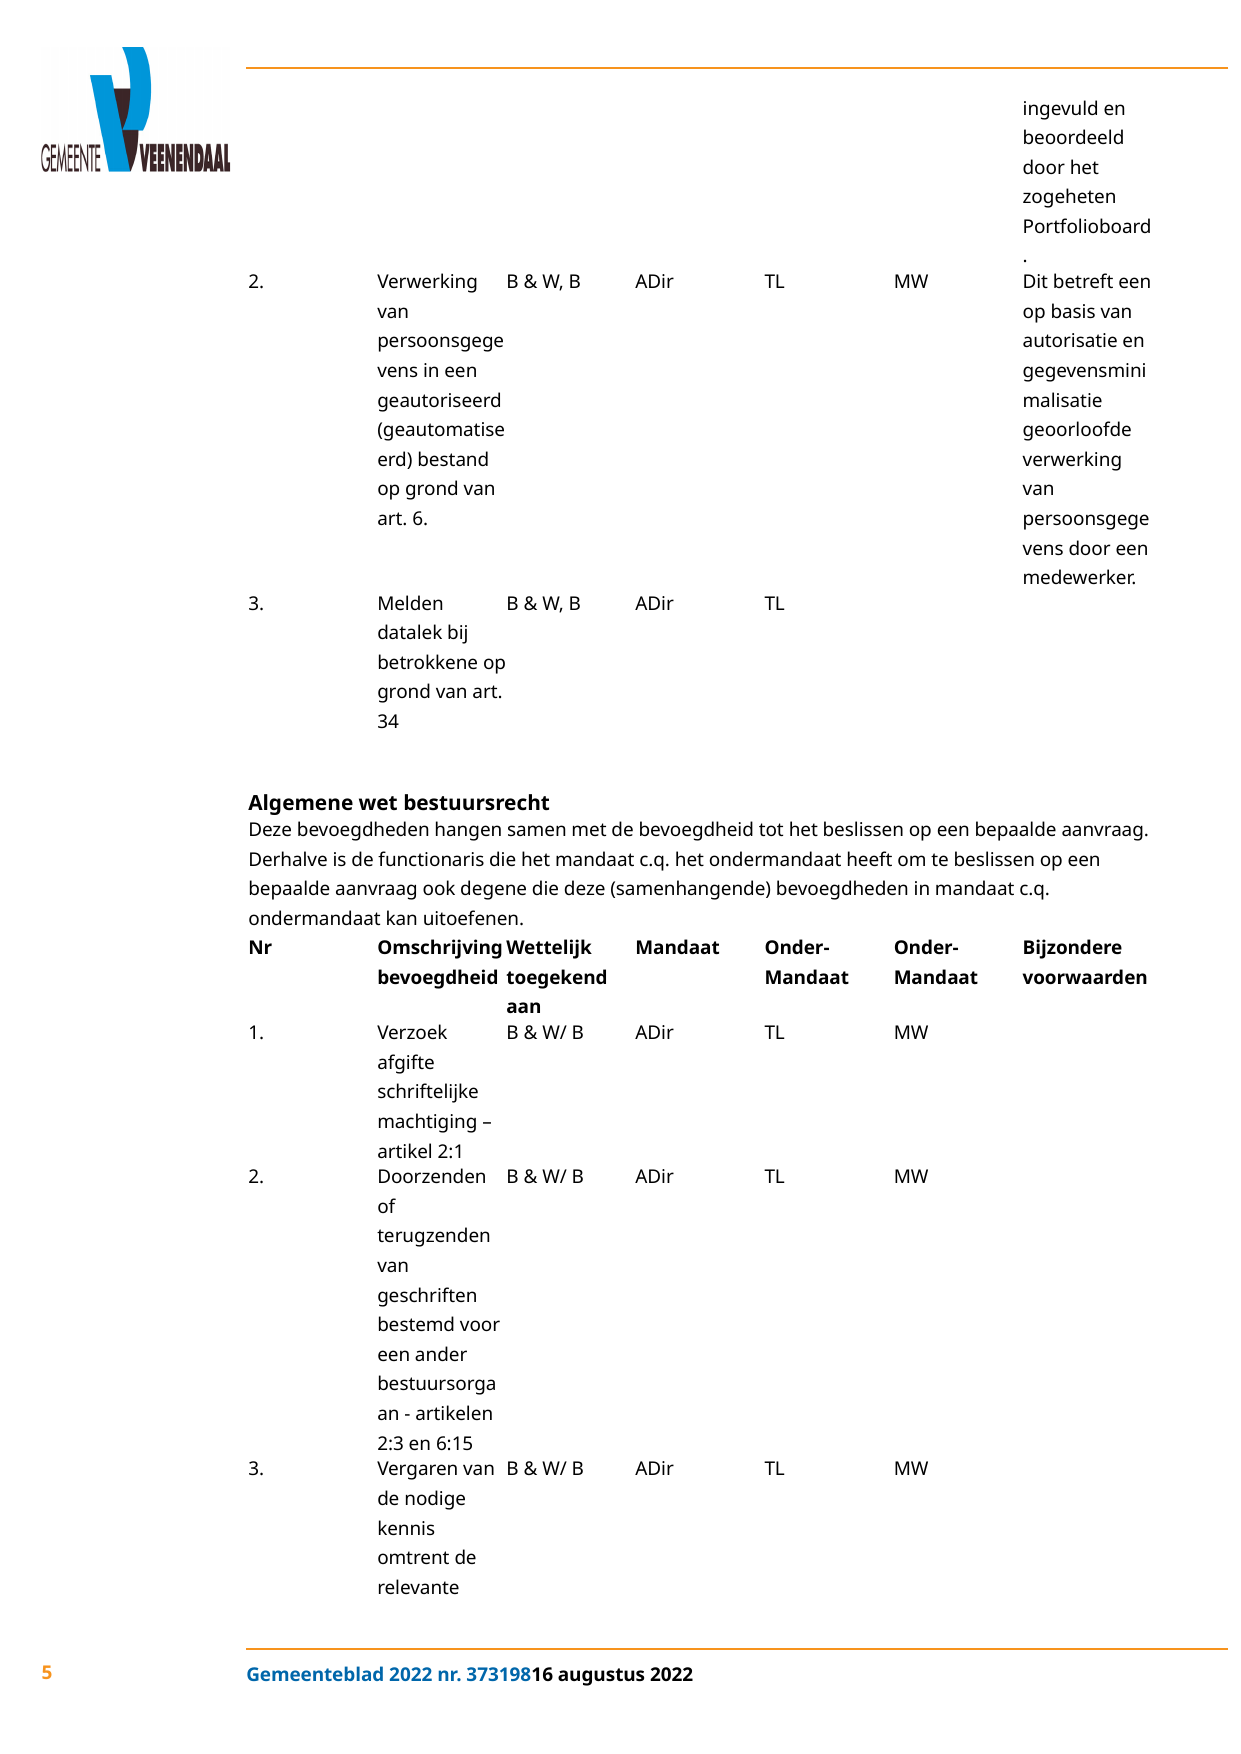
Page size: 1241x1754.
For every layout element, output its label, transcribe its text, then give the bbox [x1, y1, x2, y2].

picture [123, 47, 231, 172]
table_cell Doorzenden of terugzenden van geschriften bestemd voor een ander bestuursorgaan - artikelen 2:3 en 6:15 [377, 1164, 506, 1456]
table_cell [248, 95, 377, 268]
table_cell MW [894, 269, 1022, 590]
table_cell TL [764, 1456, 893, 1599]
table_cell [1023, 1164, 1152, 1456]
table_cell ADir [635, 269, 764, 590]
table_cell MW [894, 1456, 1022, 1599]
table_cell B & W, B [506, 590, 635, 734]
table_cell [506, 95, 635, 268]
table_cell [1023, 1020, 1152, 1163]
table_cell MW [894, 1020, 1022, 1163]
table_cell Dit betreft een op basis van autorisatie en gegevensminimalisatie geoorloofde verwerking van persoonsgegevens door een medewerker. [1023, 269, 1152, 590]
table_cell [635, 95, 764, 268]
table_cell Verzoek afgifte schriftelijke machtiging – artikel 2:1 [377, 1020, 506, 1163]
table_cell MW [894, 1164, 1022, 1456]
table_cell TL [764, 1164, 893, 1456]
table_cell [377, 95, 506, 268]
table_header Omschrijving bevoegdheid [377, 935, 506, 1019]
table_cell B & W/ B [506, 1020, 635, 1163]
table_cell [248, 1020, 377, 1163]
table_header Bijzondere voorwaarden [1023, 935, 1152, 1019]
table_cell [248, 1456, 377, 1599]
table_cell Melden datalek bij betrokkene op grond van art. 34 [377, 590, 506, 734]
table_cell [248, 269, 377, 590]
table_header Onder- Mandaat [764, 935, 893, 1019]
table_cell ADir [635, 590, 764, 734]
table_header Nr [248, 935, 377, 1019]
text Deze bevoegdheden hangen samen met de bevoegdheid tot het beslissen op een bepaalde aanvraag. Derhalve is de functionaris die het mandaat c.q. het ondermandaat heeft om te beslissen op een bepaalde aanvraag ook degene die deze (samenhangende) bevoegdheden in mandaat c.q. ondermandaat kan uitoefenen. [248, 816, 1152, 931]
picture [41, 47, 130, 172]
table_header Mandaat [635, 935, 764, 1019]
table_cell [248, 590, 377, 734]
table_cell Verwerking van persoonsgegevens in een geautoriseerd (geautomatiseerd) bestand op grond van art. 6. [377, 269, 506, 590]
table_cell TL [764, 269, 893, 590]
table_cell Vergaren van de nodige kennis omtrent de relevante [377, 1456, 506, 1599]
table_cell ingevuld en beoordeeld door het zogeheten Portfolioboard. [1023, 95, 1152, 268]
table_header Wettelijk toegekend aan [506, 935, 635, 1019]
text Algemene wet bestuursrecht [248, 788, 1152, 816]
table_cell [764, 95, 893, 268]
table_cell B & W/ B [506, 1164, 635, 1456]
table_header Onder- Mandaat [894, 935, 1022, 1019]
table_cell [894, 95, 1022, 268]
table_cell ADir [635, 1020, 764, 1163]
table_cell B & W, B [506, 269, 635, 590]
table_cell [1023, 1456, 1152, 1599]
table_cell [248, 1164, 377, 1456]
table_cell [1023, 590, 1152, 734]
table_cell ADir [635, 1164, 764, 1456]
table_cell B & W/ B [506, 1456, 635, 1599]
table_cell TL [764, 590, 893, 734]
table_cell ADir [635, 1456, 764, 1599]
table_cell TL [764, 1020, 893, 1163]
table_cell [894, 590, 1022, 734]
